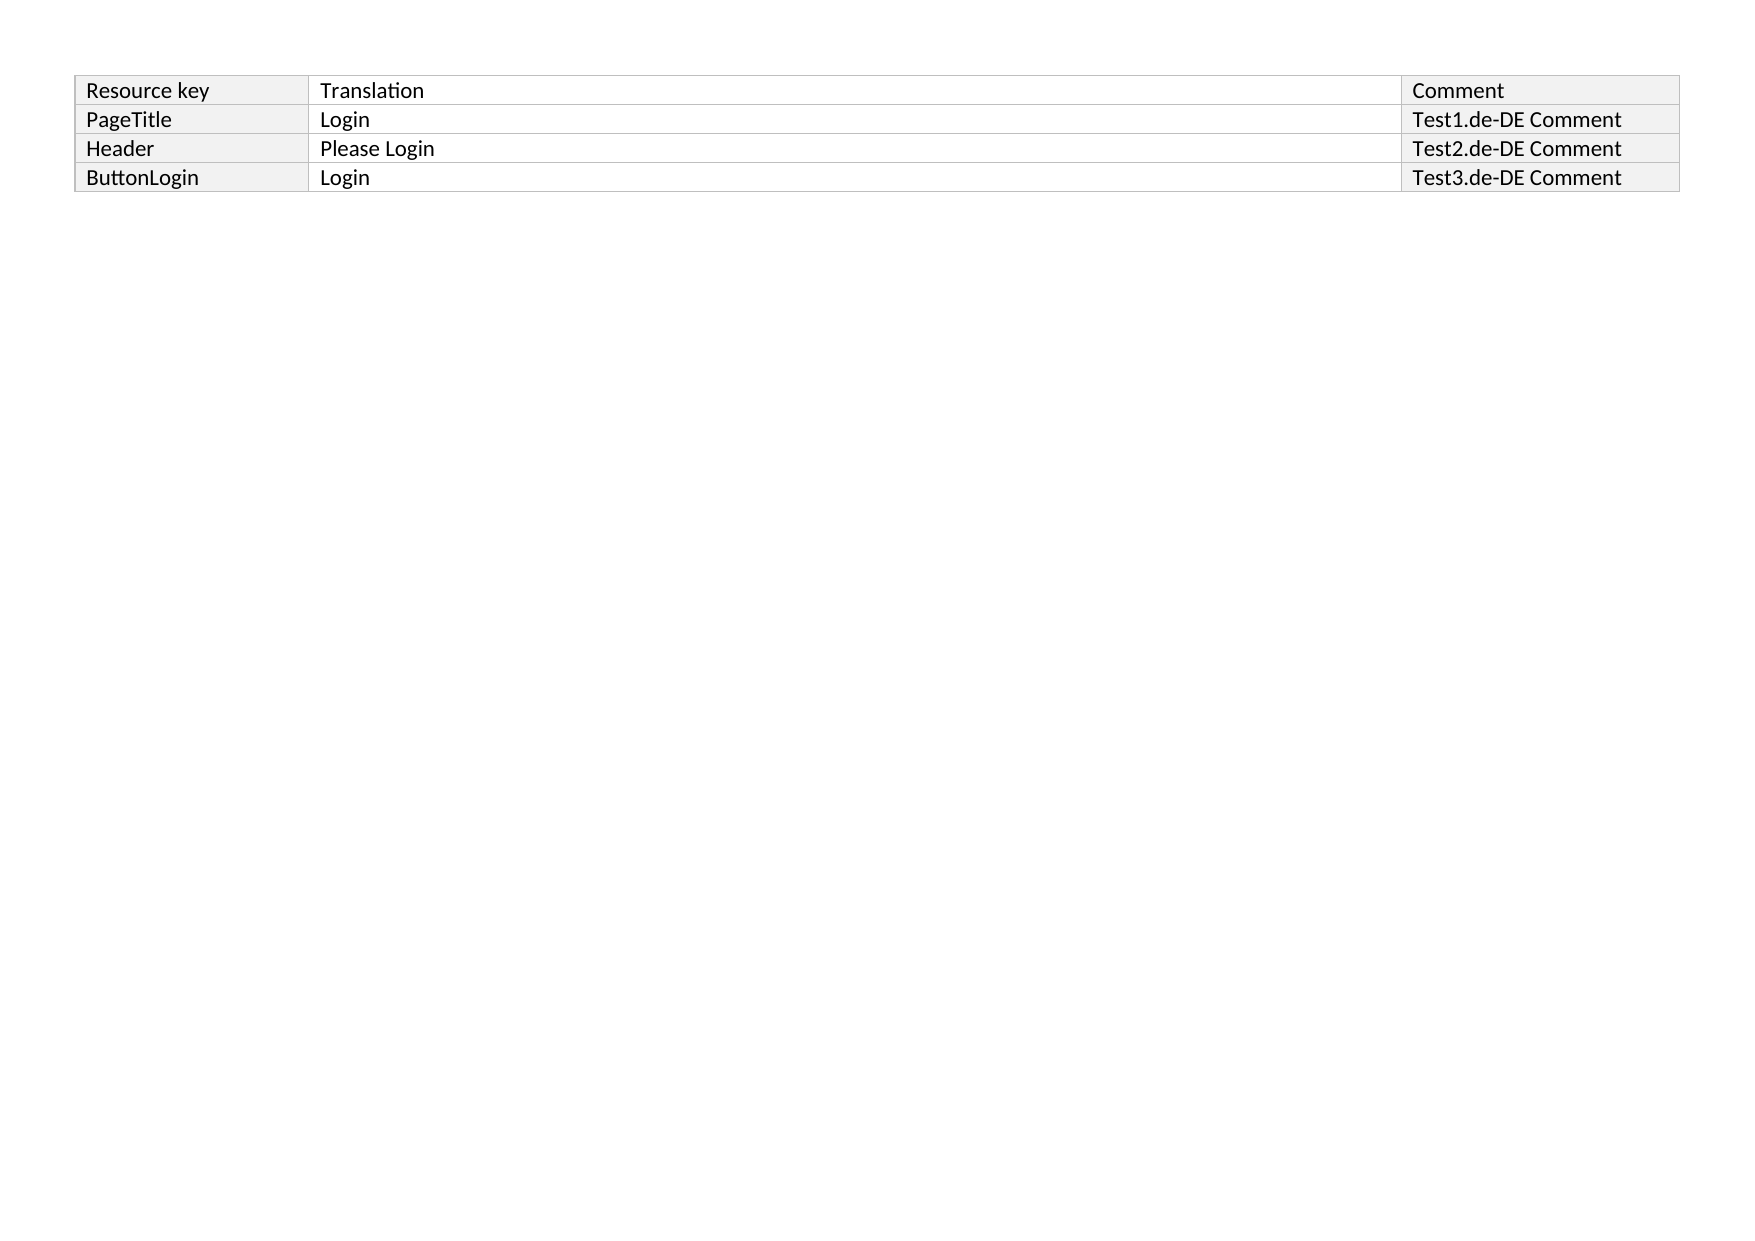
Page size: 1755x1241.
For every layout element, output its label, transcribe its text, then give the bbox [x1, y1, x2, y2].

table_cell PageTitle [76, 105, 308, 133]
table_header Translation [309, 76, 1401, 104]
table_cell Test2.de-DE Comment [1402, 134, 1679, 162]
table_cell Login [309, 163, 1401, 191]
table_cell Login [309, 105, 1401, 133]
table_cell ButtonLogin [76, 163, 308, 191]
table_cell Test1.de-DE Comment [1402, 105, 1679, 133]
table_header Resource key [76, 76, 308, 104]
table_cell Test3.de-DE Comment [1402, 163, 1679, 191]
table_cell Please Login [309, 134, 1401, 162]
table_header Comment [1402, 76, 1679, 104]
table_cell Header [76, 134, 308, 162]
